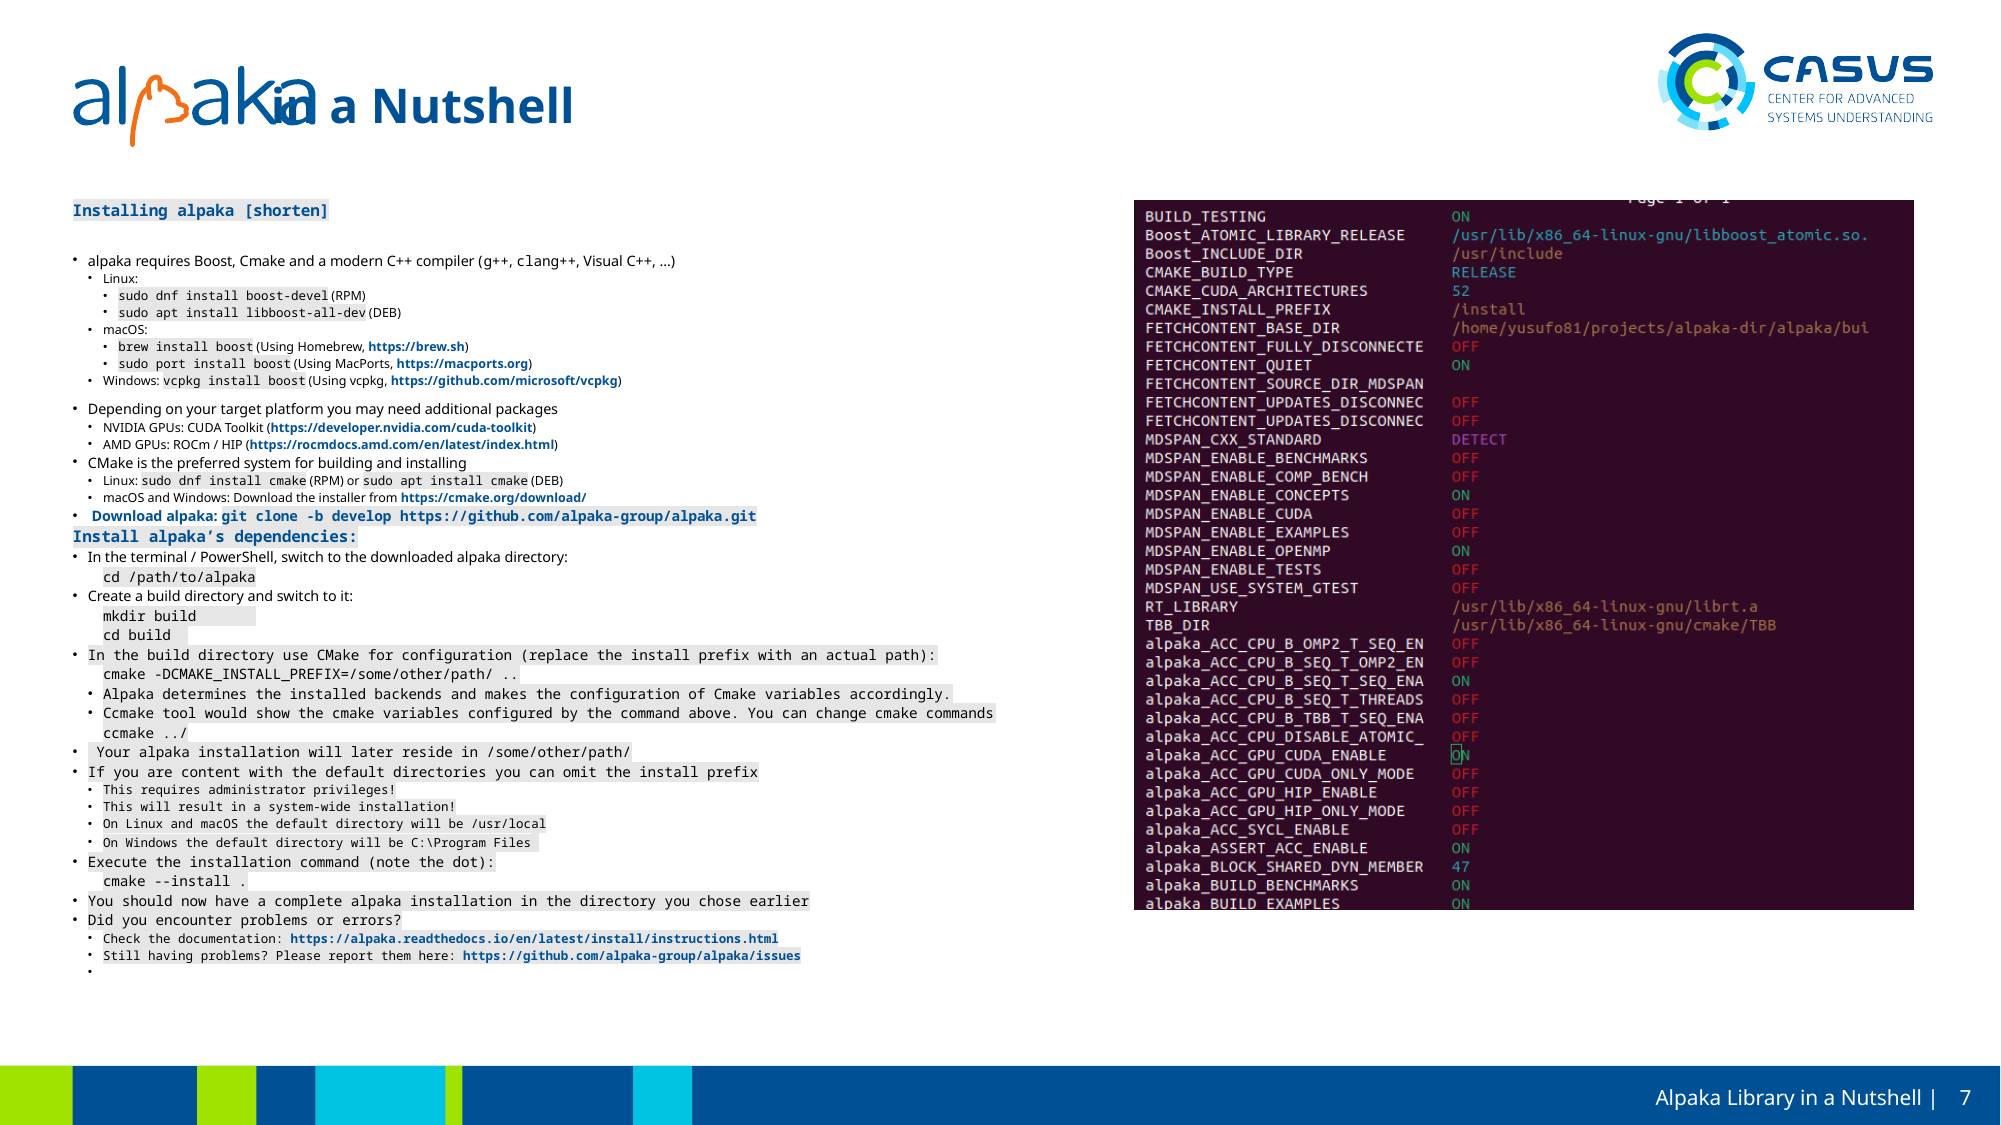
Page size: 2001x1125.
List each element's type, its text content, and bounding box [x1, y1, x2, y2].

picture [72, 64, 317, 148]
picture [1134, 200, 1914, 910]
title in a Nutshell [317, 70, 709, 139]
list Installing alpaka [shorten] alpaka requires Boost, Cmake and a modern C++ compiler (g++, clang++, Visual C++, …) Linux: sudo dnf install boost-devel (RPM) sudo apt install libboost-all-dev (DEB) macOS: brew install boost (Using Homebrew, https://brew.sh) sudo port install boost (Using MacPorts, https://macports.org) Windows: vcpkg install boost (Using vcpkg, https://github.com/microsoft/vcpkg) Depending on your target platform you may need additional packages NVIDIA GPUs: CUDA Toolkit (https://developer.nvidia.com/cuda-toolkit) AMD GPUs: ROCm / HIP (https://rocmdocs.amd.com/en/latest/index.html) CMake is the preferred system for building and installing Linux: sudo dnf install cmake (RPM) or sudo apt install cmake (DEB) macOS and Windows: Download the installer from https://cmake.org/download/ Download alpaka: git clone -b develop https://github.com/alpaka-group/alpaka.git Install alpaka’s dependencies: In the terminal / PowerShell, switch to the downloaded alpaka directory: cd /path/to/alpaka Create a build directory and switch to it: mkdir build cd build In the build directory use CMake for configuration (replace the install prefix with an actual path): cmake -DCMAKE_INSTALL_PREFIX=/some/other/path/ .. Alpaka determines the installed backends and makes the configuration of Cmake variables accordingly. Ccmake tool would show the cmake variables configured by the command above. You can change cmake commands ccmake ../ Your alpaka installation will later reside in /some/other/path/ If you are content with the default directories you can omit the install prefix This requires administrator privileges! This will result in a system-wide installation! On Linux and macOS the default directory will be /usr/local On Windows the default directory will be C:\Program Files Execute the installation command (note the dot): cmake --install . You should now have a complete alpaka installation in the directory you chose earlier Did you encounter problems or errors? Check the documentation: https://alpaka.readthedocs.io/en/latest/install/instructions.html Still having problems? Please report them here: https://github.com/alpaka-group/alpaka/issues [72, 177, 1620, 980]
picture [1658, 33, 1933, 131]
